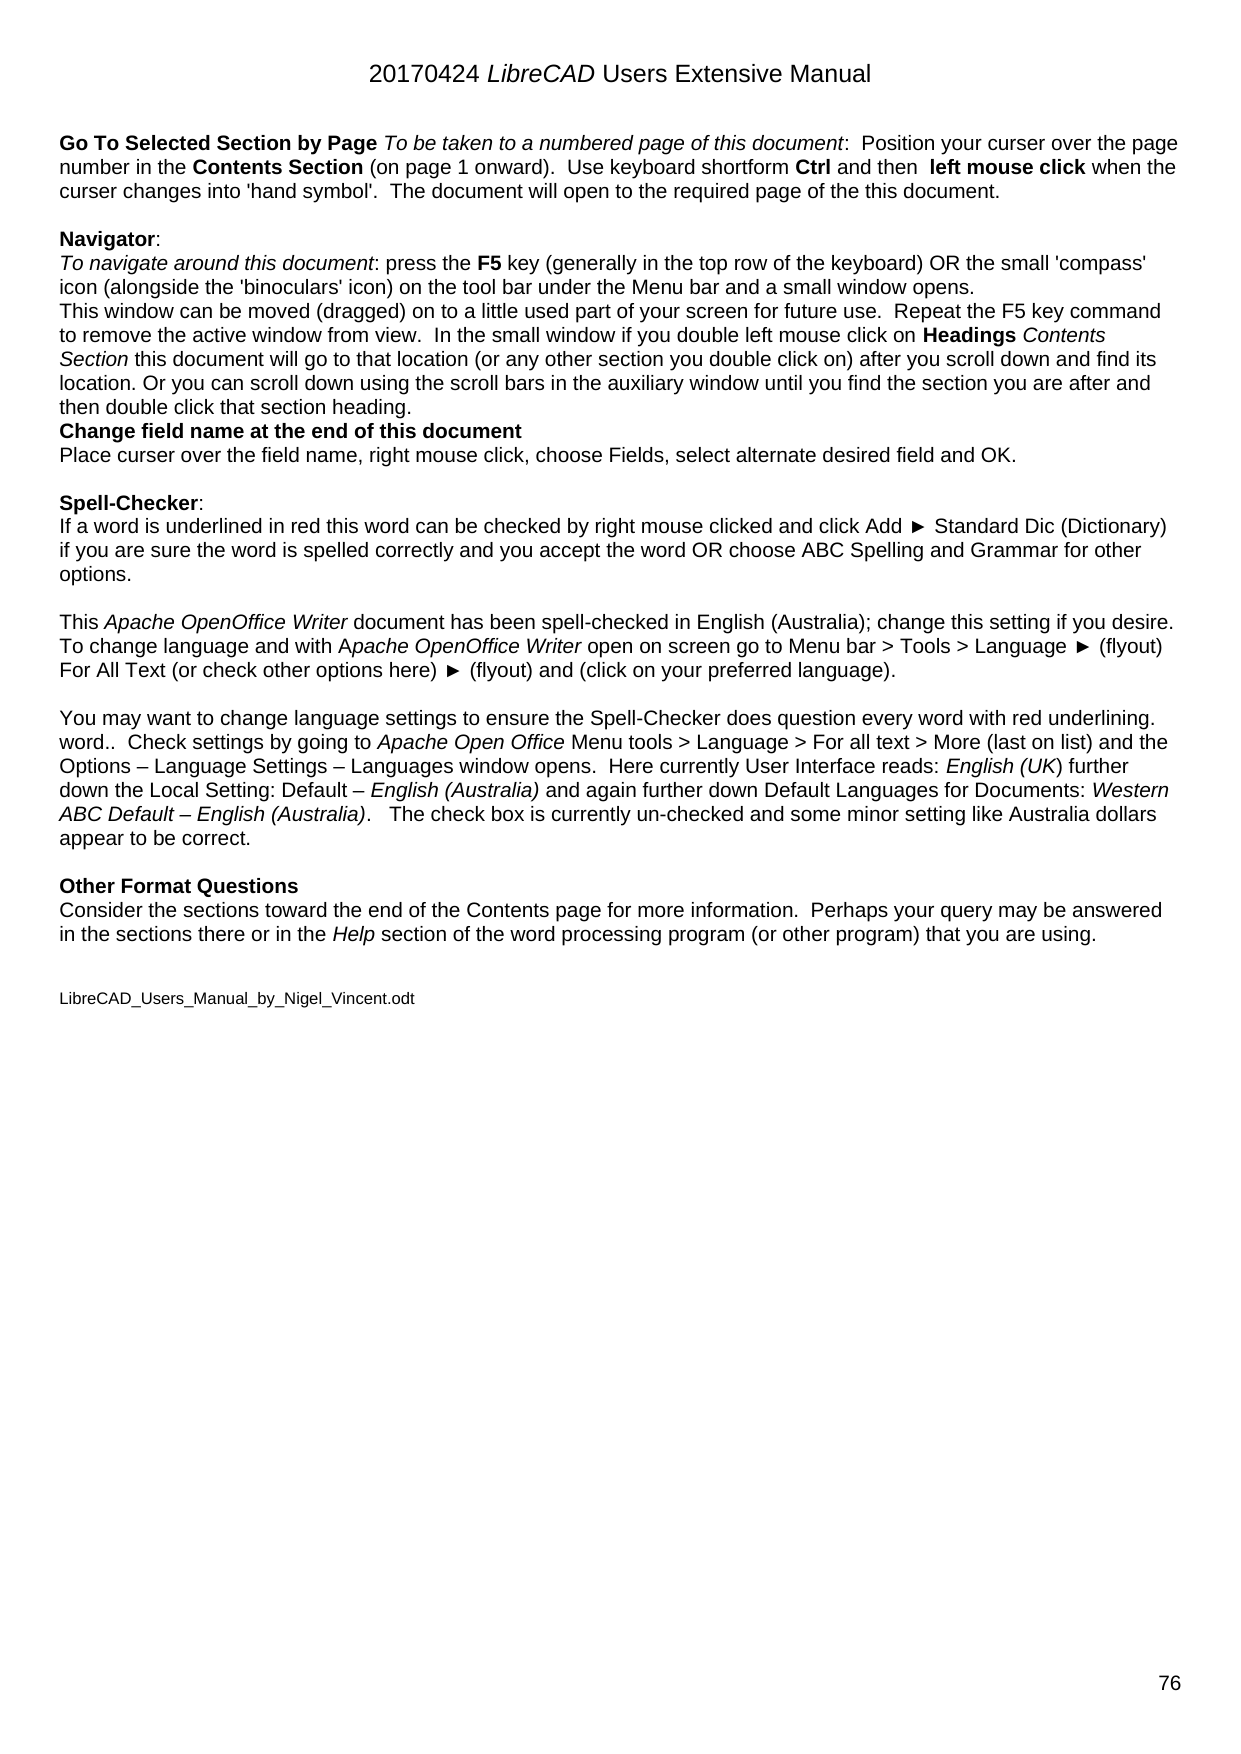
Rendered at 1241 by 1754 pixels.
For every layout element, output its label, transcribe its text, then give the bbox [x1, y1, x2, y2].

text Change field name at the end of this document [59, 418, 1181, 442]
text If a word is underlined in red this word can be checked by right mouse clicked and click Add ► Standard Dic (Dictionary) if you are sure the word is spelled correctly and you accept the word OR choose ABC Spelling and Grammar for other options. [59, 514, 1181, 586]
text Consider the sections toward the end of the Contents page for more information. Perhaps your query may be answered in the sections there or in the Help section of the word processing program (or other program) that you are using. [59, 898, 1181, 946]
text Place curser over the field name, right mouse click, choose Fields, select alternate desired field and OK. [59, 442, 1181, 466]
text Go To Selected Section by Page To be taken to a numbered page of this document: Position your curser over the page number in the Contents Section (on page 1 onward). Use keyboard shortform Ctrl and then left mouse click when the curser changes into 'hand symbol'. The document will open to the required page of the this document. [59, 131, 1181, 203]
text You may want to change language settings to ensure the Spell-Checker does question every word with red underlining. word.. Check settings by going to Apache Open Office Menu tools > Language > For all text > More (last on list) and the Options – Language Settings – Languages window opens. Here currently User Interface reads: English (UK) further down the Local Setting: Default – English (Australia) and again further down Default Languages for Documents: Western ABC Default – English (Australia). The check box is currently un-checked and some minor setting like Australia dollars appear to be correct. [59, 706, 1181, 850]
text This Apache OpenOffice Writer document has been spell-checked in English (Australia); change this setting if you desire. To change language and with Apache OpenOffice Writer open on screen go to Menu bar > Tools > Language ► (flyout) For All Text (or check other options here) ► (flyout) and (click on your preferred language). [59, 610, 1181, 682]
text Other Format Questions [59, 874, 1181, 898]
text Navigator: [59, 227, 1181, 251]
text This window can be moved (dragged) on to a little used part of your screen for future use. Repeat the F5 key command to remove the active window from view. In the small window if you double left mouse click on Headings Contents Section this document will go to that location (or any other section you double click on) after you scroll down and find its location. Or you can scroll down using the scroll bars in the auxiliary window until you find the section you are after and then double click that section heading. [59, 299, 1181, 418]
text Spell-Checker: [59, 490, 1181, 514]
text LibreCAD_Users_Manual_by_Nigel_Vincent.odt [59, 989, 1181, 1008]
text To navigate around this document: press the F5 key (generally in the top row of the keyboard) OR the small 'compass' icon (alongside the 'binoculars' icon) on the tool bar under the Menu bar and a small window opens. [59, 251, 1181, 299]
